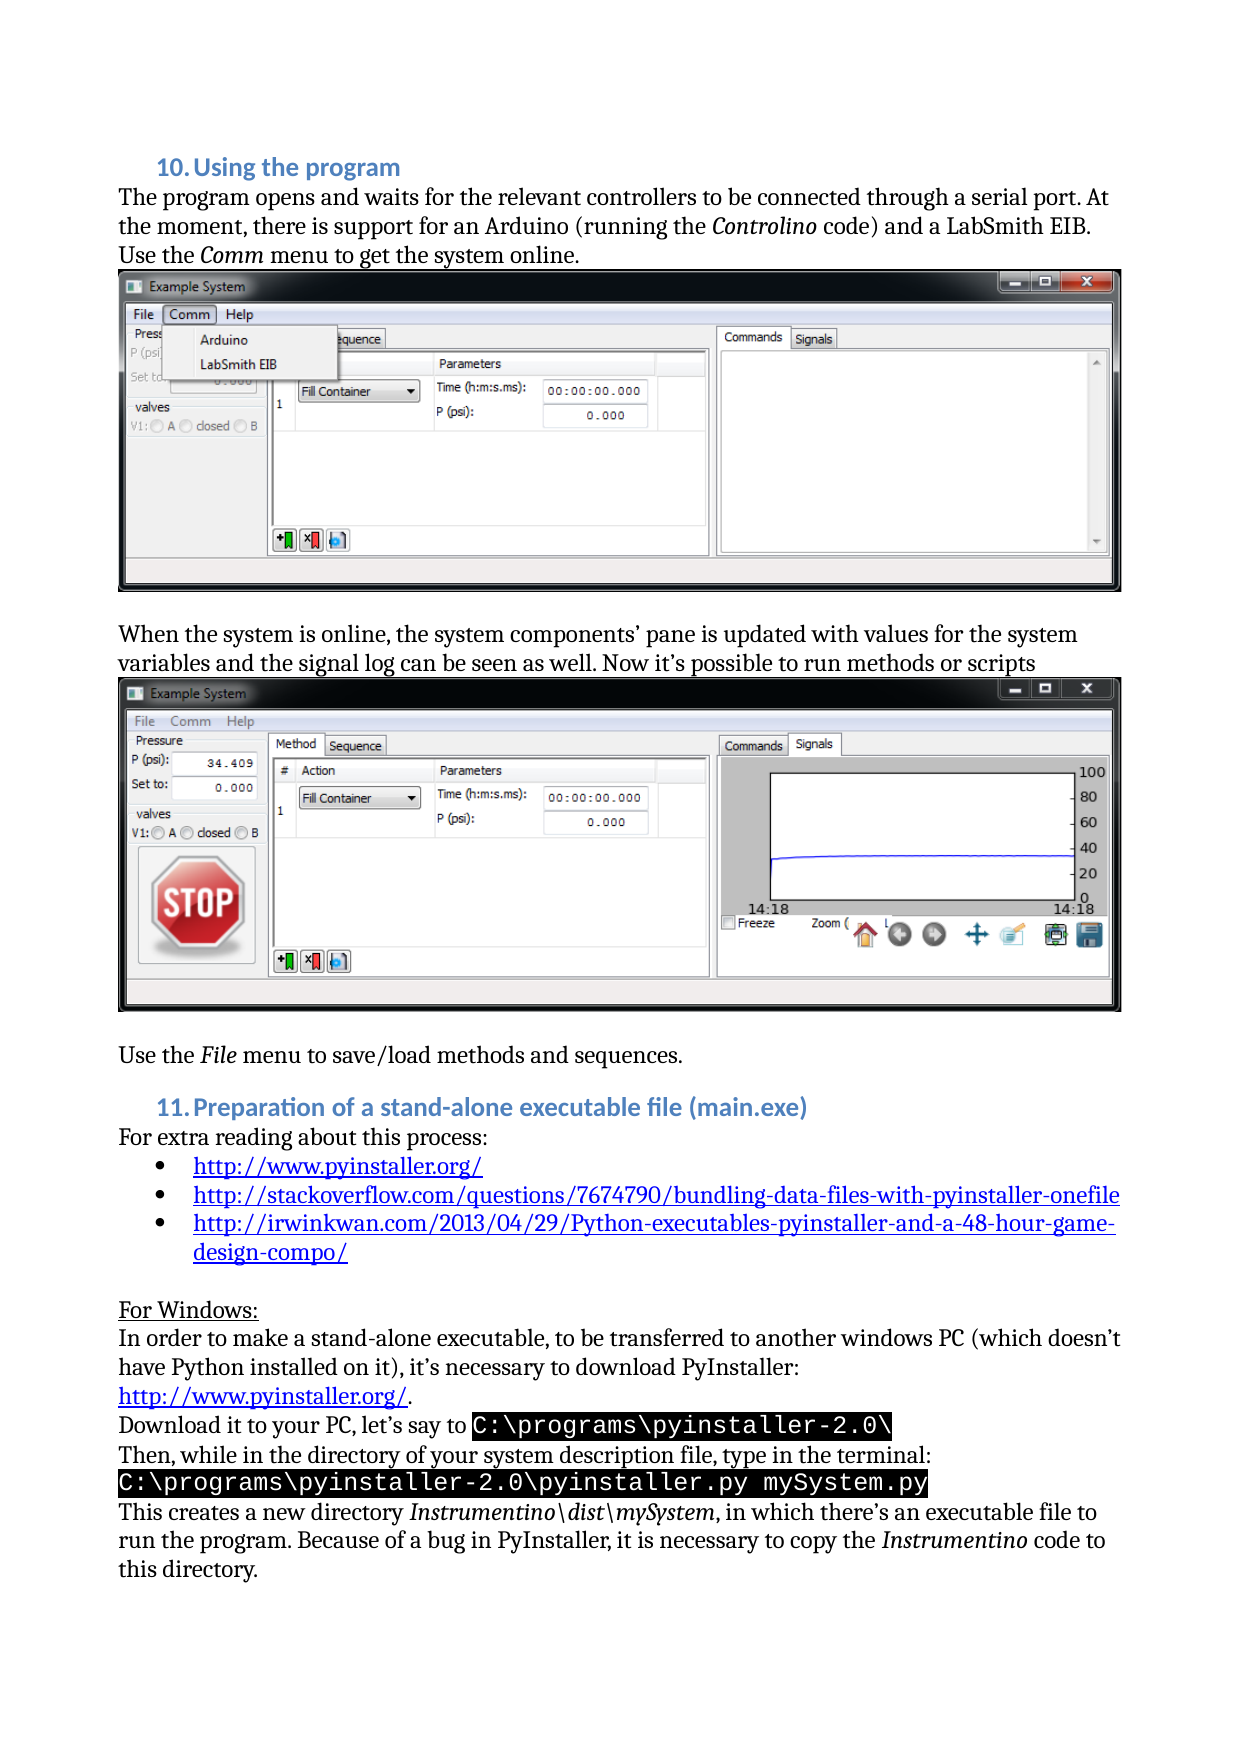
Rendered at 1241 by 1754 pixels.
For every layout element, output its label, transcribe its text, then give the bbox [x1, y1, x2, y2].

text Then, while in the directory of your system description file, type in the terminal: C:\programs\pyinstaller-2.0\pyinstaller.py mySystem.py This creates a new directory Instrumentino\dist\mySystem, in which there’s an executable file to run the program. Because of a bug in PyInstaller, it is necessary to copy the Instrumentino code to this directory. [118, 1441, 1122, 1584]
text When the system is online, the system components’ pane is updated with values for the system variables and the signal log can be seen as well. Now it’s possible to run methods or scripts [118, 620, 1122, 677]
list http://irwinkwan.com/2013/04/29/Python-executables-pyinstaller-and-a-48-hour-game-design-compo/ [156, 1209, 1122, 1267]
list http://stackoverflow.com/questions/7674790/bundling-data-files-with-pyinstaller-onefile [156, 1181, 1122, 1209]
text In order to make a stand-alone executable, to be transferred to another windows PC (which doesn’t have Python installed on it), it’s necessary to download PyInstaller: [118, 1324, 1122, 1382]
text Use the File menu to save/load methods and sequences. [118, 1041, 1122, 1069]
subtitle Using the program [156, 150, 1122, 183]
text For extra reading about this process: [118, 1123, 1122, 1152]
list http://www.pyinstaller.org/ [156, 1152, 1122, 1181]
picture [118, 269, 1122, 592]
text For Windows: [118, 1296, 1122, 1324]
text The program opens and waits for the relevant controllers to be connected through a serial port. At the moment, there is support for an Arduino (running the Controlino code) and a LabSmith EIB. Use the Comm menu to get the system online. [118, 183, 1122, 269]
picture [118, 677, 1122, 1012]
subtitle Preparation of a stand-alone executable file (main.exe) [156, 1090, 1122, 1123]
text Download it to your PC, let’s say to C:\programs\pyinstaller-2.0\ [118, 1411, 1122, 1441]
text http://www.pyinstaller.org/. [118, 1382, 1122, 1411]
